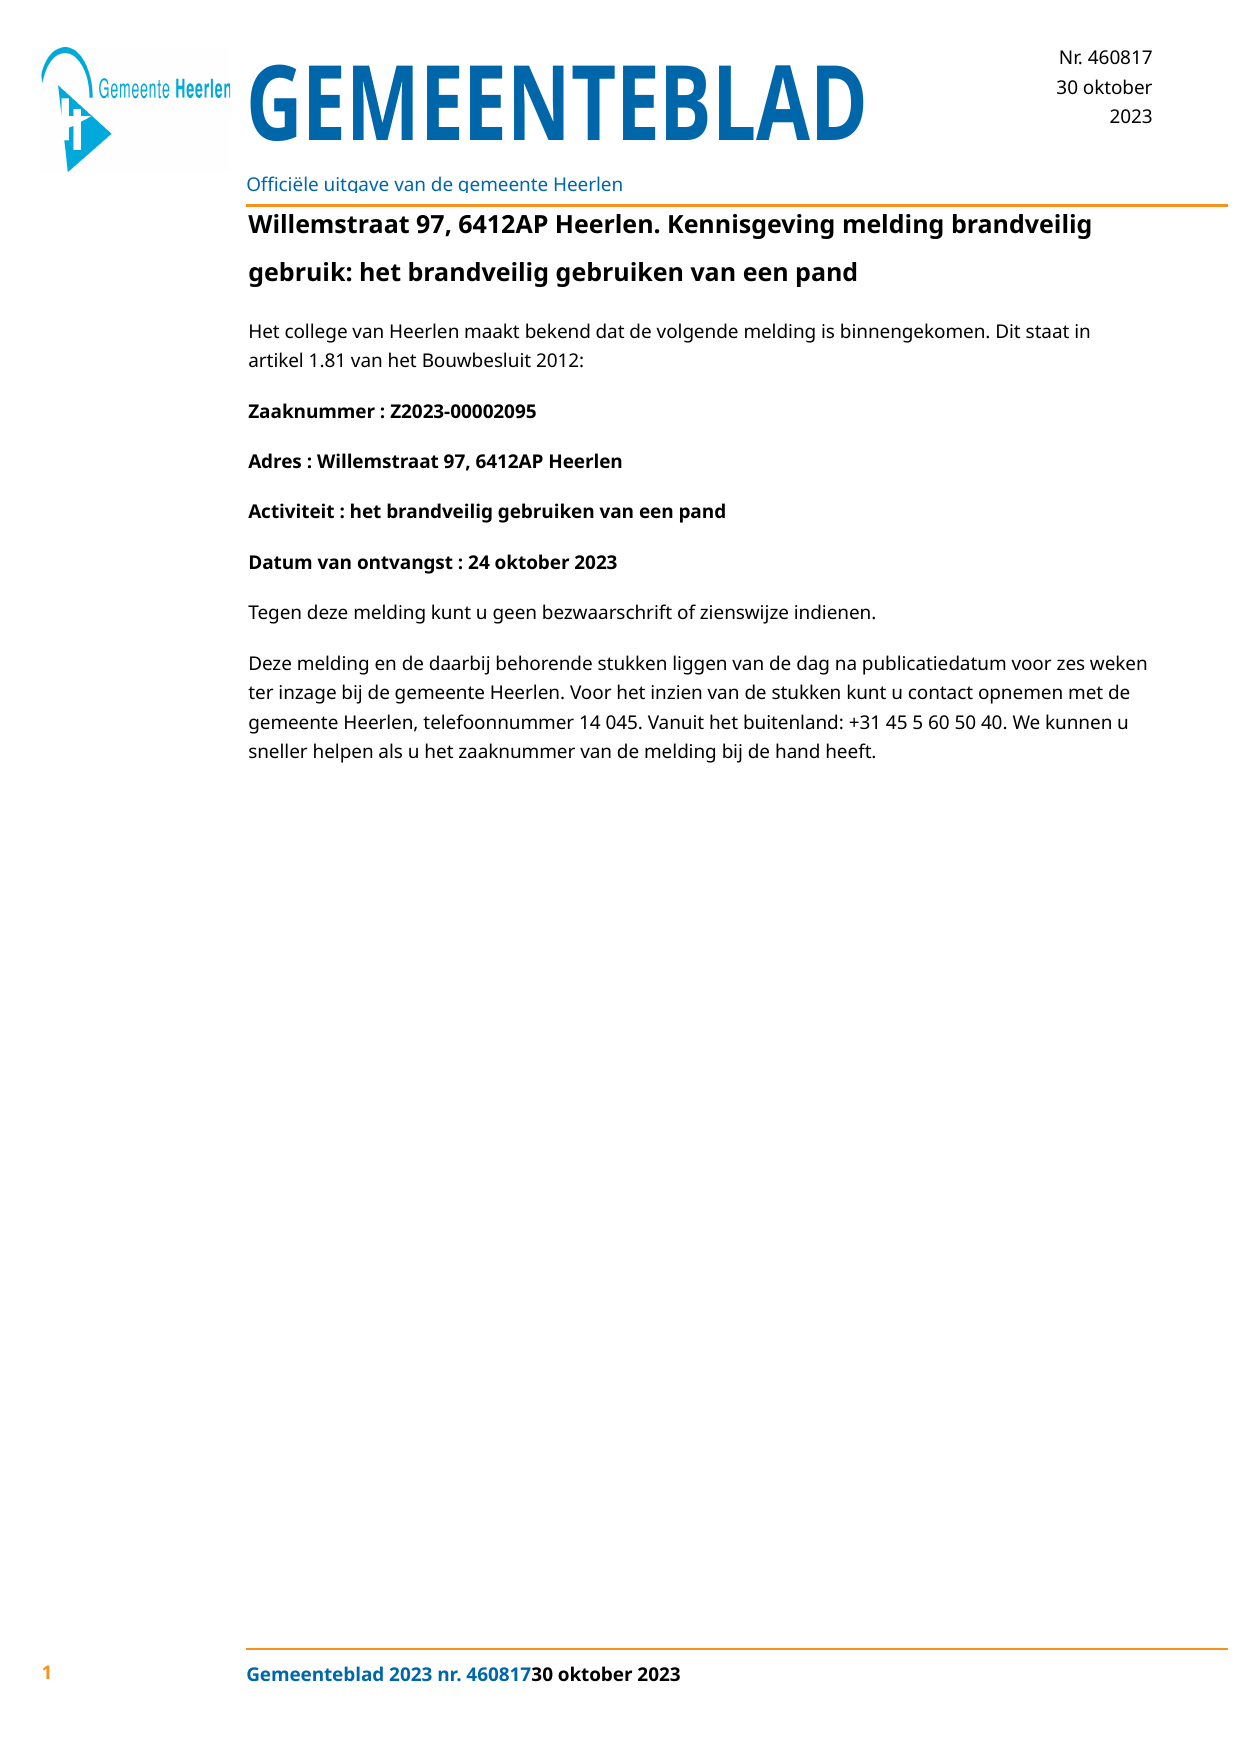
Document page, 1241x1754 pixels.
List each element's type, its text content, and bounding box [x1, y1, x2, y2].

text Datum van ontvangst : 24 oktober 2023 [248, 549, 1152, 575]
text Het college van Heerlen maakt bekend dat de volgende melding is binnengekomen. Dit staat in artikel 1.81 van het Bouwbesluit 2012: [248, 318, 1152, 373]
text Willemstraat 97, 6412AP Heerlen. Kennisgeving melding brandveilig gebruik: het brandveilig gebruiken van een pand [248, 207, 1152, 288]
text Activiteit : het brandveilig gebruiken van een pand [248, 499, 1152, 524]
text Deze melding en de daarbij behorende stukken liggen van de dag na publicatiedatum voor zes weken ter inzage bij de gemeente Heerlen. Voor het inzien van de stukken kunt u contact opnemen met de gemeente Heerlen, telefoonnummer 14 045. Vanuit het buitenland: +31 45 5 60 50 40. We kunnen u sneller helpen als u het zaaknummer van de melding bij de hand heeft. [248, 650, 1152, 764]
picture [41, 47, 231, 172]
text Adres : Willemstraat 97, 6412AP Heerlen [248, 448, 1152, 474]
picture [41, 47, 59, 70]
text Tegen deze melding kunt u geen bezwaarschrift of zienswijze indienen. [248, 599, 1152, 625]
text Zaaknummer : Z2023-00002095 [248, 398, 1152, 424]
